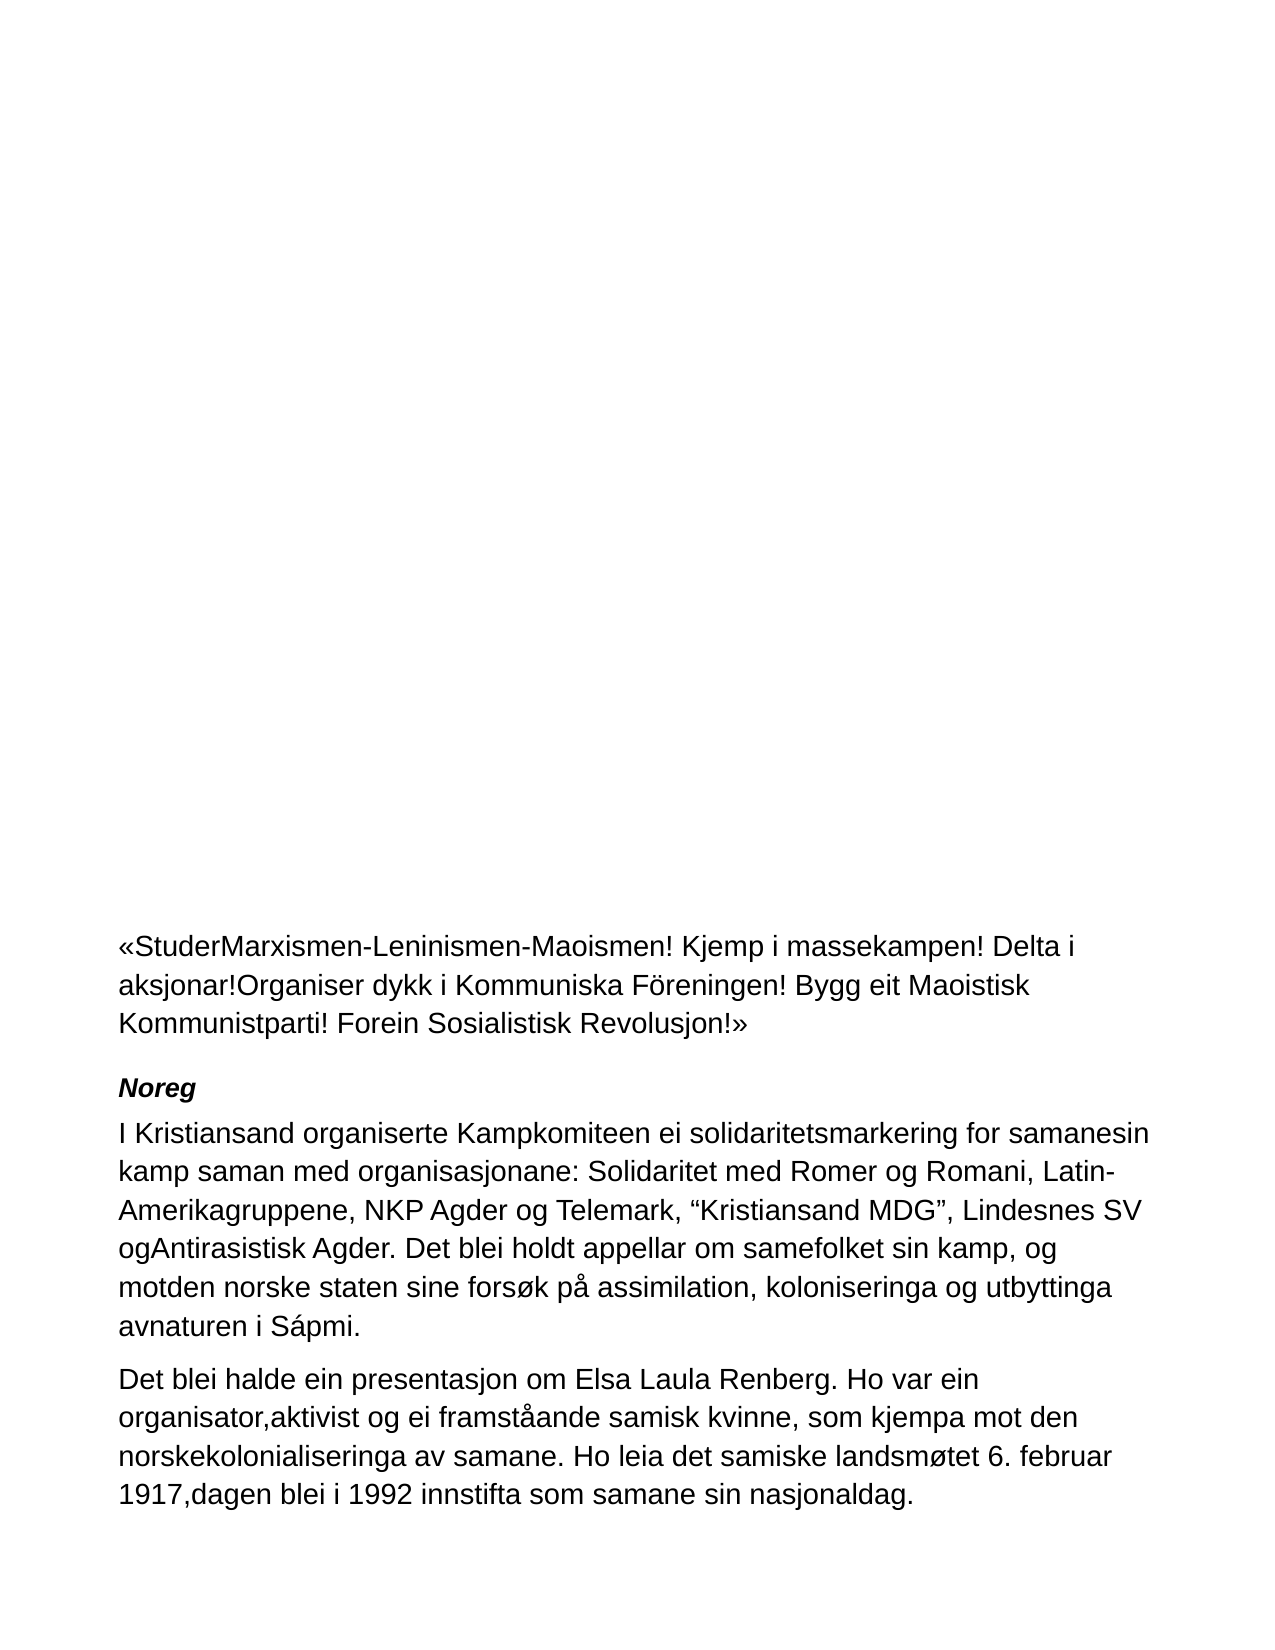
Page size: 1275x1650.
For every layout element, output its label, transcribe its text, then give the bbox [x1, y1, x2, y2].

text Det blei halde ein presentasjon om Elsa Laula Renberg. Ho var ein organisator,aktivist og ei framståande samisk kvinne, som kjempa mot den norskekolonialiseringa av samane. Ho leia det samiske landsmøtet 6. februar 1917,dagen blei i 1992 innstifta som samane sin nasjonaldag. [118, 1362, 1157, 1511]
text I Kristiansand organiserte Kampkomiteen ei solidaritetsmarkering for samanesin kamp saman med organisasjonane: Solidaritet med Romer og Romani, Latin-Amerikagruppene, NKP Agder og Telemark, “Kristiansand MDG”, Lindesnes SV ogAntirasistisk Agder. Det blei holdt appellar om samefolket sin kamp, og motden norske staten sine forsøk på assimilation, koloniseringa og utbyttinga avnaturen i Sápmi. [118, 1116, 1157, 1342]
subtitle Noreg [118, 1072, 1157, 1103]
text «StuderMarxismen-Leninismen-Maoismen! Kjemp i massekampen! Delta i aksjonar!Organiser dykk i Kommuniska Föreningen! Bygg eit Maoistisk Kommunistparti! Forein Sosialistisk Revolusjon!» [118, 118, 1157, 1040]
